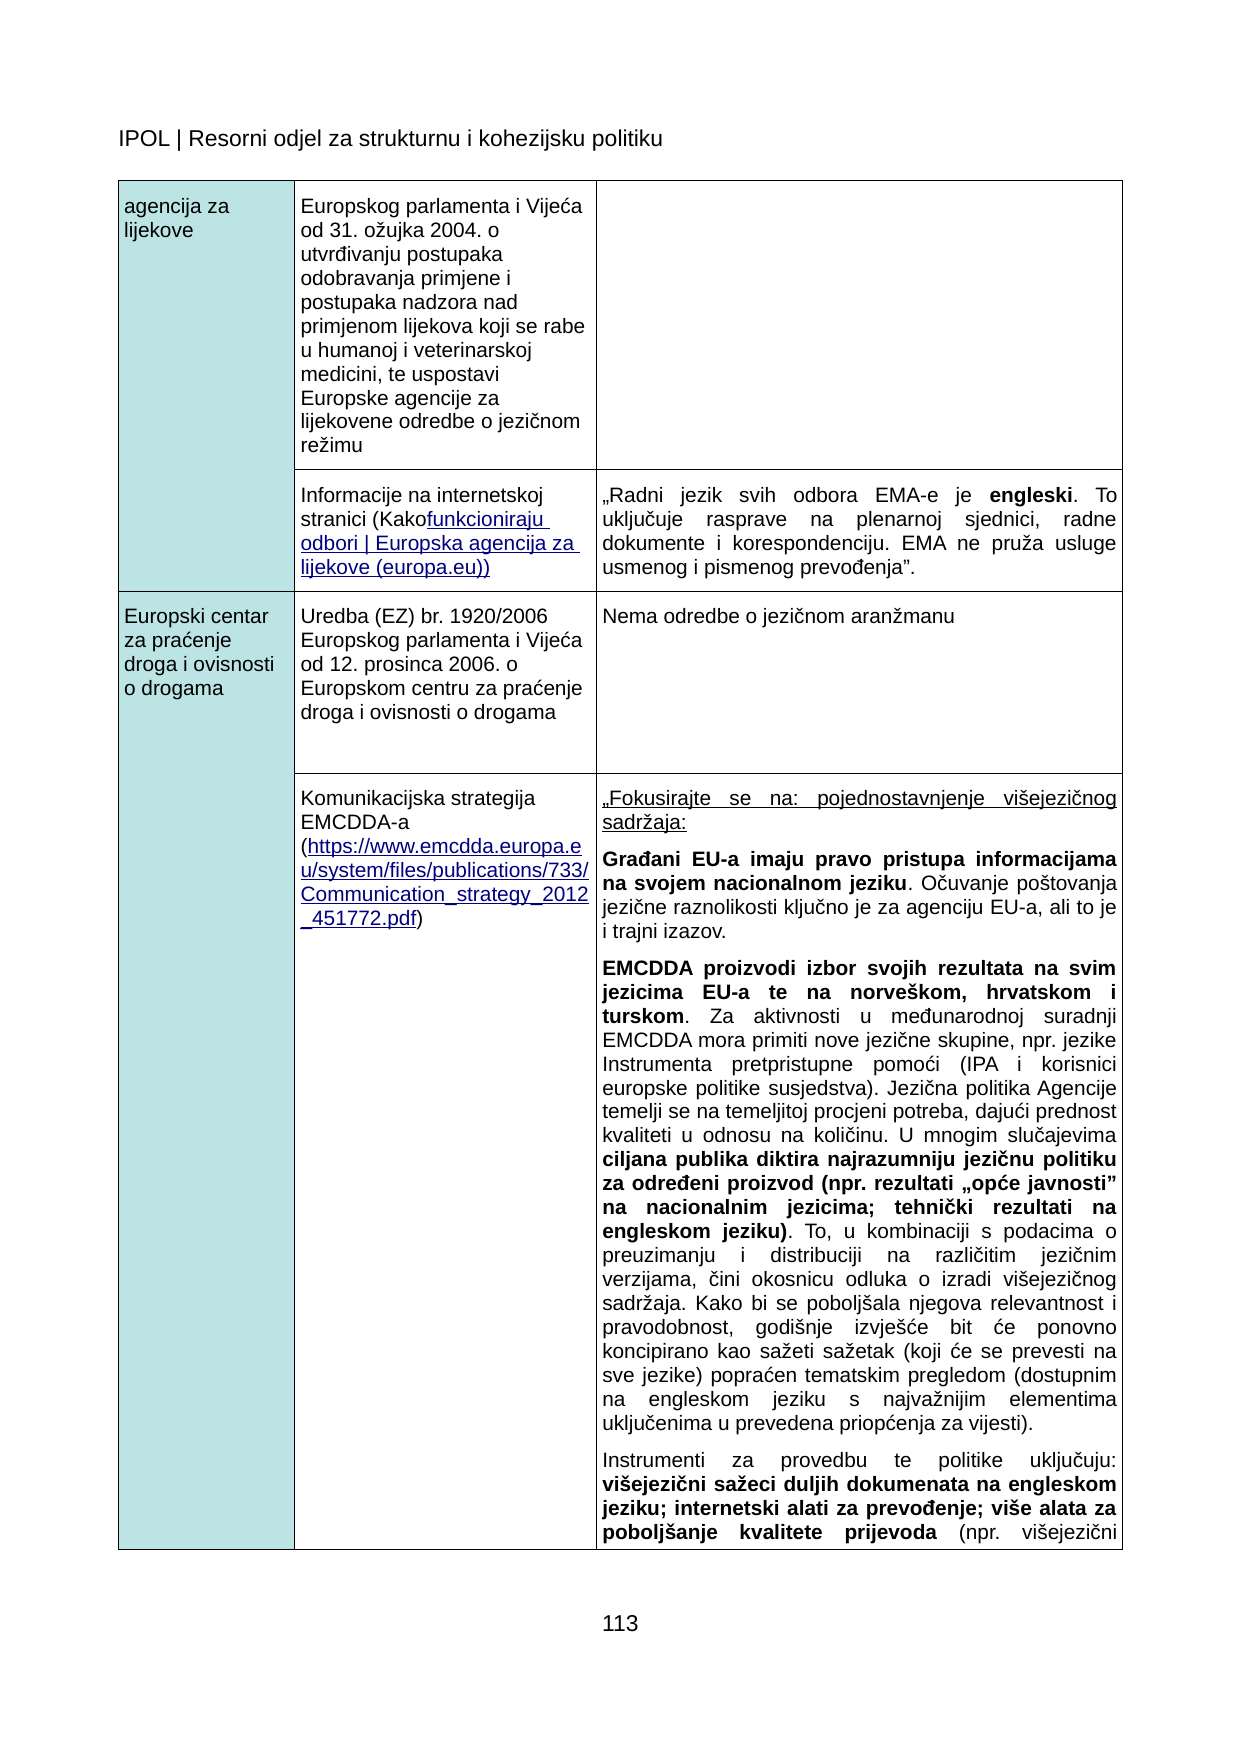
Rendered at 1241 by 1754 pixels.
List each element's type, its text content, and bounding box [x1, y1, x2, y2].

table_cell Europski centar za praćenje droga i ovisnosti o drogama [119, 592, 294, 1549]
table_cell Europskog parlamenta i Vijeća od 31. ožujka 2004. o utvrđivanju postupaka odobravanja primjene i postupaka nadzora nad primjenom lijekova koji se rabe u humanoj i veterinarskoj medicini, te uspostavi Europske agencije za lijekovene odredbe o jezičnom režimu [295, 181, 596, 469]
table_cell Nema odredbe o jezičnom aranžmanu [597, 592, 1122, 773]
table_cell [597, 181, 1122, 469]
table_cell agencija za lijekove [119, 181, 294, 591]
table_cell Komunikacijska strategija EMCDDA-a (https://www.emcdda.europa.eu/system/files/publications/733/Communication_strategy_2012_451772.pdf) [295, 774, 596, 1549]
table_cell „Fokusirajte se na: pojednostavnjenje višejezičnog sadržaja: Građani EU-a imaju pravo pristupa informacijama na svojem nacionalnom jeziku. Očuvanje poštovanja jezične raznolikosti ključno je za agenciju EU-a, ali to je i trajni izazov. EMCDDA proizvodi izbor svojih rezultata na svim jezicima EU-a te na norveškom, hrvatskom i turskom. Za aktivnosti u međunarodnoj suradnji EMCDDA mora primiti nove jezične skupine, npr. jezike Instrumenta pretpristupne pomoći (IPA i korisnici europske politike susjedstva). Jezična politika Agencije temelji se na temeljitoj procjeni potreba, dajući prednost kvaliteti u odnosu na količinu. U mnogim slučajevima ciljana publika diktira najrazumniju jezičnu politiku za određeni proizvod (npr. rezultati „opće javnosti” na nacionalnim jezicima; tehnički rezultati na engleskom jeziku). To, u kombinaciji s podacima o preuzimanju i distribuciji na različitim jezičnim verzijama, čini okosnicu odluka o izradi višejezičnog sadržaja. Kako bi se poboljšala njegova relevantnost i pravodobnost, godišnje izvješće bit će ponovno koncipirano kao sažeti sažetak (koji će se prevesti na sve jezike) popraćen tematskim pregledom (dostupnim na engleskom jeziku s najvažnijim elementima uključenima u prevedena priopćenja za vijesti). Instrumenti za provedbu te politike uključuju: višejezični sažeci duljih dokumenata na engleskom jeziku; internetski alati za prevođenje; više alata za poboljšanje kvalitete prijevoda (npr. višejezični [597, 774, 1122, 1549]
table_cell Uredba (EZ) br. 1920/2006 Europskog parlamenta i Vijeća od 12. prosinca 2006. o Europskom centru za praćenje droga i ovisnosti o drogama [295, 592, 596, 773]
table_cell „Radni jezik svih odbora EMA-e je engleski. To uključuje rasprave na plenarnoj sjednici, radne dokumente i korespondenciju. EMA ne pruža usluge usmenog i pismenog prevođenja”. [597, 470, 1122, 591]
table_cell Informacije na internetskoj stranici (Kakofunkcioniraju odbori | Europska agencija za lijekove (europa.eu)) [295, 470, 596, 591]
